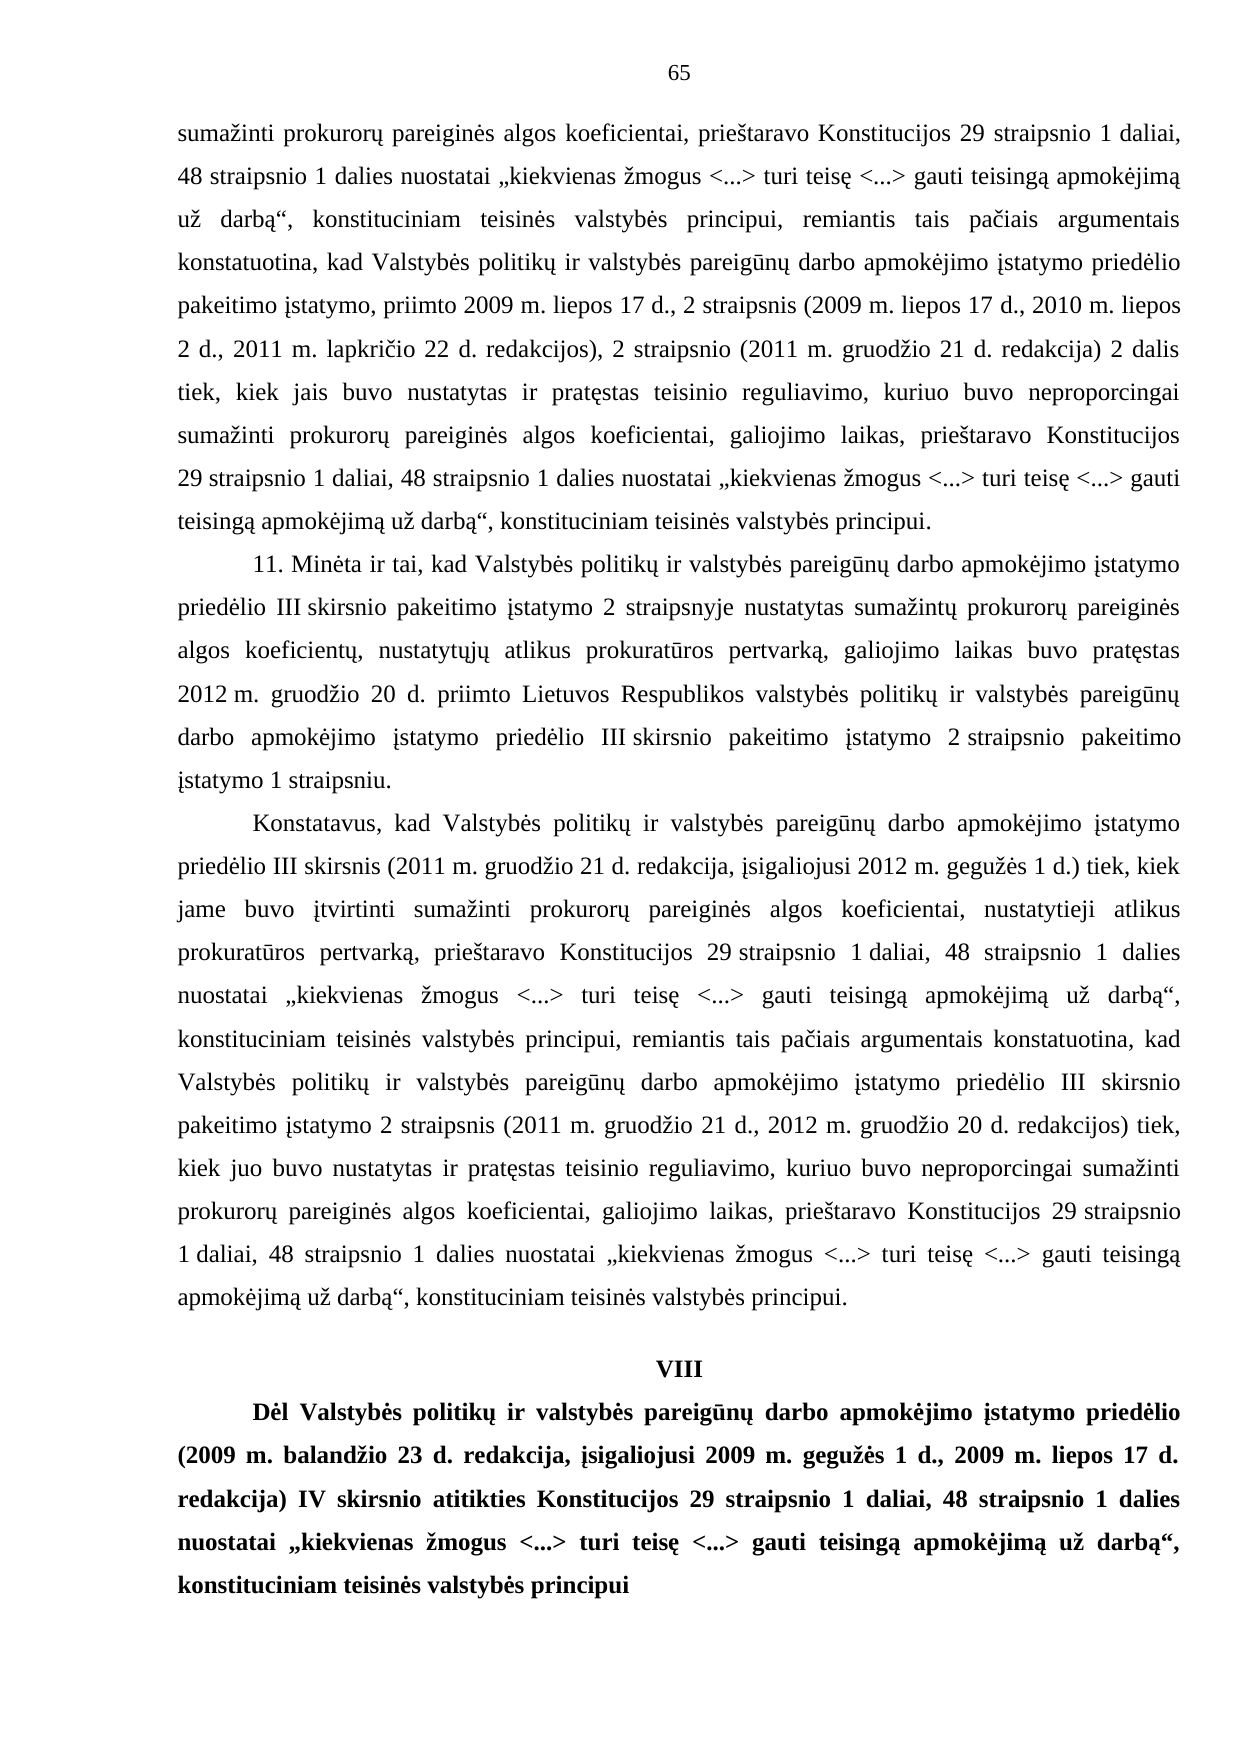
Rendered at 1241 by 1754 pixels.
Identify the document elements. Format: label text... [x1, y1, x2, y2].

text Konstatavus, kad Valstybės politikų ir valstybės pareigūnų darbo apmokėjimo įstatymo priedėlio III skirsnis (2011 m. gruodžio 21 d. redakcija, įsigaliojusi 2012 m. gegužės 1 d.) tiek, kiek jame buvo įtvirtinti sumažinti prokurorų pareiginės algos koeficientai, nustatytieji atlikus prokuratūros pertvarką, prieštaravo Konstitucijos 29 straipsnio 1 daliai, 48 straipsnio 1 dalies nuostatai „kiekvienas žmogus <...> turi teisę <...> gauti teisingą apmokėjimą už darbą“, konstituciniam teisinės valstybės principui, remiantis tais pačiais argumentais konstatuotina, kad Valstybės politikų ir valstybės pareigūnų darbo apmokėjimo įstatymo priedėlio III skirsnio pakeitimo įstatymo 2 straipsnis (2011 m. gruodžio 21 d., 2012 m. gruodžio 20 d. redakcijos) tiek, kiek juo buvo nustatytas ir pratęstas teisinio reguliavimo, kuriuo buvo neproporcingai sumažinti prokurorų pareiginės algos koeficientai, galiojimo laikas, prieštaravo Konstitucijos 29 straipsnio 1 daliai, 48 straipsnio 1 dalies nuostatai „kiekvienas žmogus <...> turi teisę <...> gauti teisingą apmokėjimą už darbą“, konstituciniam teisinės valstybės principui. [177, 808, 1181, 1311]
text 11. Minėta ir tai, kad Valstybės politikų ir valstybės pareigūnų darbo apmokėjimo įstatymo priedėlio III skirsnio pakeitimo įstatymo 2 straipsnyje nustatytas sumažintų prokurorų pareiginės algos koeficientų, nustatytųjų atlikus prokuratūros pertvarką, galiojimo laikas buvo pratęstas 2012 m. gruodžio 20 d. priimto Lietuvos Respublikos valstybės politikų ir valstybės pareigūnų darbo apmokėjimo įstatymo priedėlio III skirsnio pakeitimo įstatymo 2 straipsnio pakeitimo įstatymo 1 straipsniu. [177, 549, 1181, 794]
text VIII [177, 1354, 1181, 1383]
text sumažinti prokurorų pareiginės algos koeficientai, prieštaravo Konstitucijos 29 straipsnio 1 daliai, 48 straipsnio 1 dalies nuostatai „kiekvienas žmogus <...> turi teisę <...> gauti teisingą apmokėjimą už darbą“, konstituciniam teisinės valstybės principui, remiantis tais pačiais argumentais konstatuotina, kad Valstybės politikų ir valstybės pareigūnų darbo apmokėjimo įstatymo priedėlio pakeitimo įstatymo, priimto 2009 m. liepos 17 d., 2 straipsnis (2009 m. liepos 17 d., 2010 m. liepos 2 d., 2011 m. lapkričio 22 d. redakcijos), 2 straipsnio (2011 m. gruodžio 21 d. redakcija) 2 dalis tiek, kiek jais buvo nustatytas ir pratęstas teisinio reguliavimo, kuriuo buvo neproporcingai sumažinti prokurorų pareiginės algos koeficientai, galiojimo laikas, prieštaravo Konstitucijos 29 straipsnio 1 daliai, 48 straipsnio 1 dalies nuostatai „kiekvienas žmogus <...> turi teisę <...> gauti teisingą apmokėjimą už darbą“, konstituciniam teisinės valstybės principui. [177, 118, 1181, 535]
text Dėl Valstybės politikų ir valstybės pareigūnų darbo apmokėjimo įstatymo priedėlio (2009 m. balandžio 23 d. redakcija, įsigaliojusi 2009 m. gegužės 1 d., 2009 m. liepos 17 d. redakcija) IV skirsnio atitikties Konstitucijos 29 straipsnio 1 daliai, 48 straipsnio 1 dalies nuostatai „kiekvienas žmogus <...> turi teisę <...> gauti teisingą apmokėjimą už darbą“, konstituciniam teisinės valstybės principui [177, 1397, 1181, 1599]
